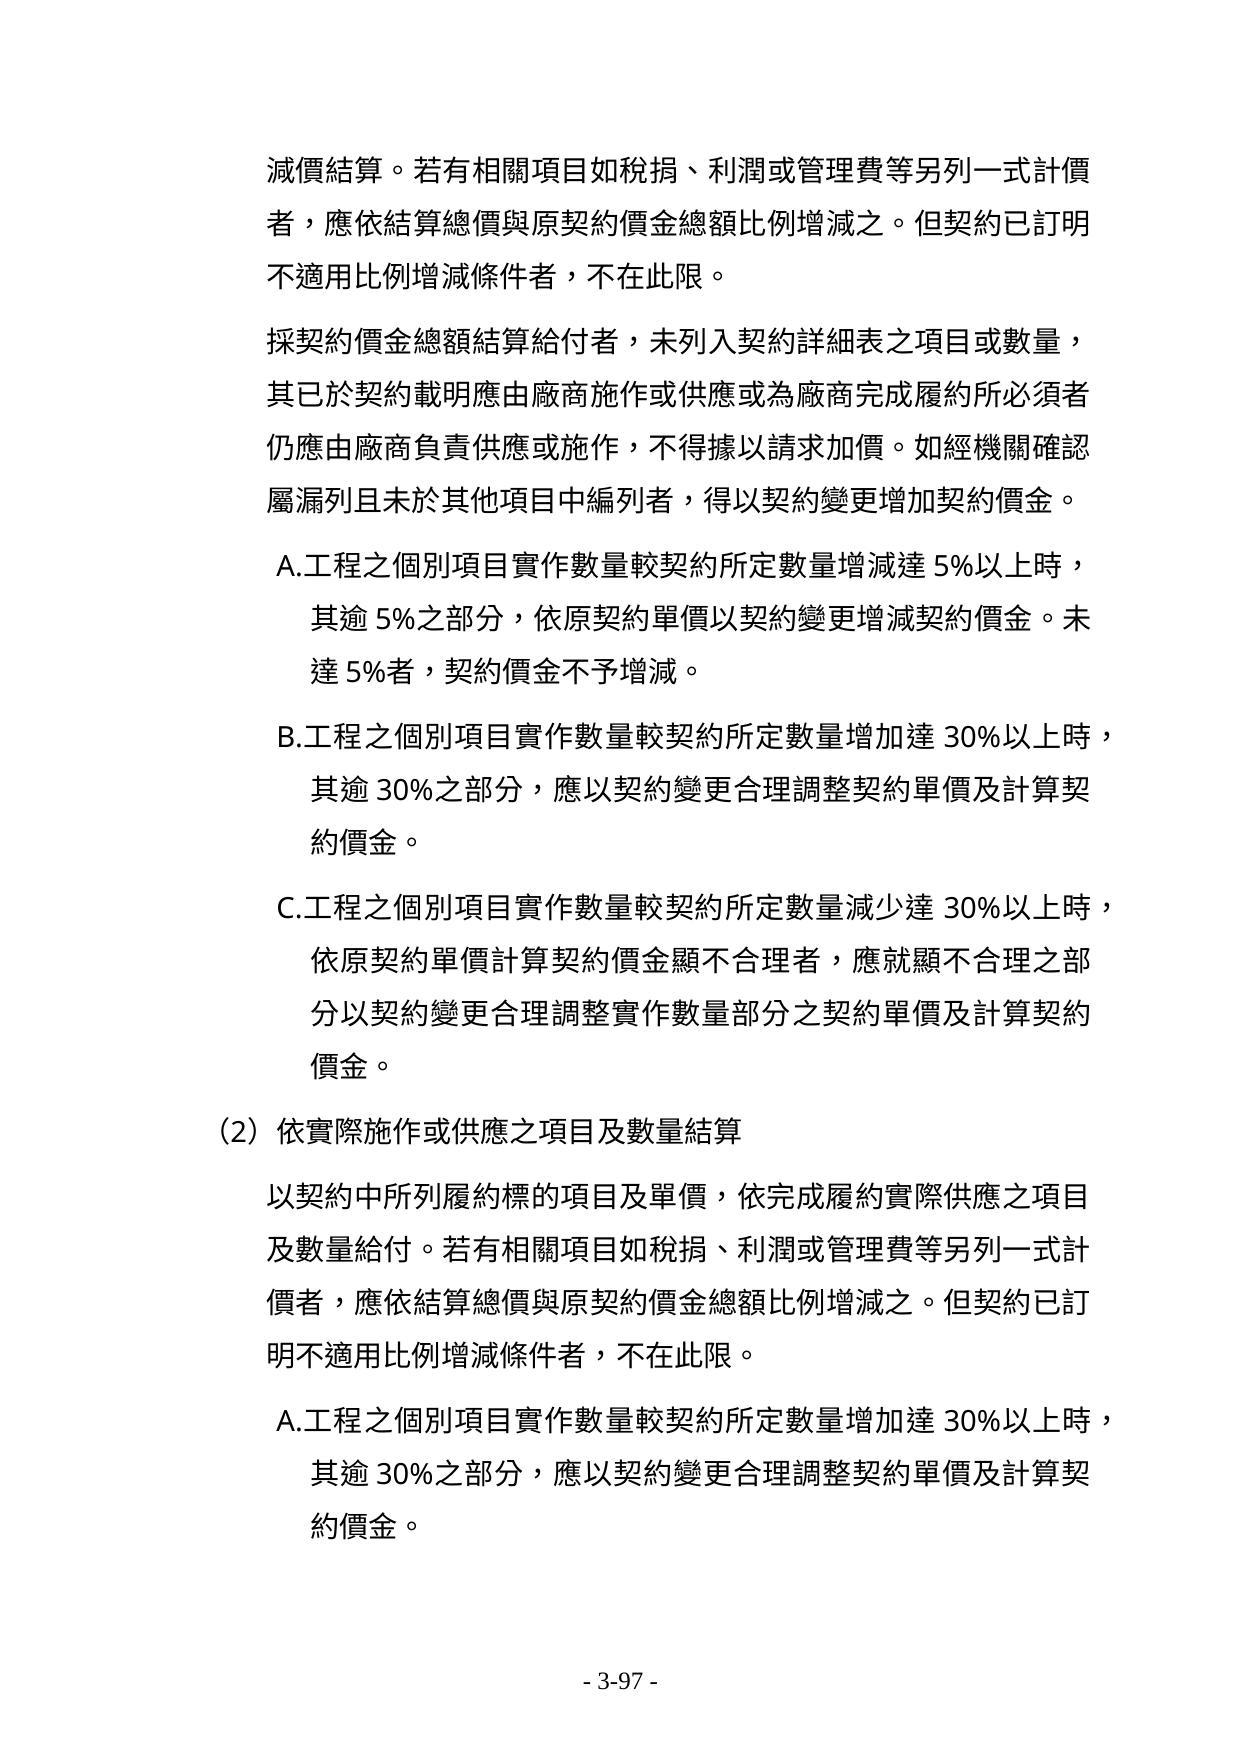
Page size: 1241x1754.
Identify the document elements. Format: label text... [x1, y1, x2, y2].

text 減價結算。若有相關項目如稅捐、利潤或管理費等另列一式計價者，應依結算總價與原契約價金總額比例增減之。但契約已訂明不適用比例增減條件者，不在此限。 [266, 148, 1092, 296]
text A.工程之個別項目實作數量較契約所定數量增減達5%以上時，其逾5%之部分，依原契約單價以契約變更增減契約價金。未達5%者，契約價金不予增減。 [276, 542, 1092, 691]
text 採契約價金總額結算給付者，未列入契約詳細表之項目或數量，其已於契約載明應由廠商施作或供應或為廠商完成履約所必須者，仍應由廠商負責供應或施作，不得據以請求加價。如經機關確認屬漏列且未於其他項目中編列者，得以契約變更增加契約價金。 [266, 319, 1092, 519]
text B.工程之個別項目實作數量較契約所定數量增加達30%以上時，其逾30%之部分，應以契約變更合理調整契約單價及計算契約價金。 [276, 714, 1092, 862]
text A.工程之個別項目實作數量較契約所定數量增加達30%以上時，其逾30%之部分，應以契約變更合理調整契約單價及計算契約價金。 [276, 1398, 1092, 1546]
text 以契約中所列履約標的項目及單價，依完成履約實際供應之項目及數量給付。若有相關項目如稅捐、利潤或管理費等另列一式計價者，應依結算總價與原契約價金總額比例增減之。但契約已訂明不適用比例增減條件者，不在此限。 [266, 1174, 1092, 1375]
text （2）依實際施作或供應之項目及數量結算 [201, 1109, 1092, 1151]
text C.工程之個別項目實作數量較契約所定數量減少達30%以上時，依原契約單價計算契約價金顯不合理者，應就顯不合理之部分以契約變更合理調整實作數量部分之契約單價及計算契約價金。 [276, 885, 1092, 1086]
